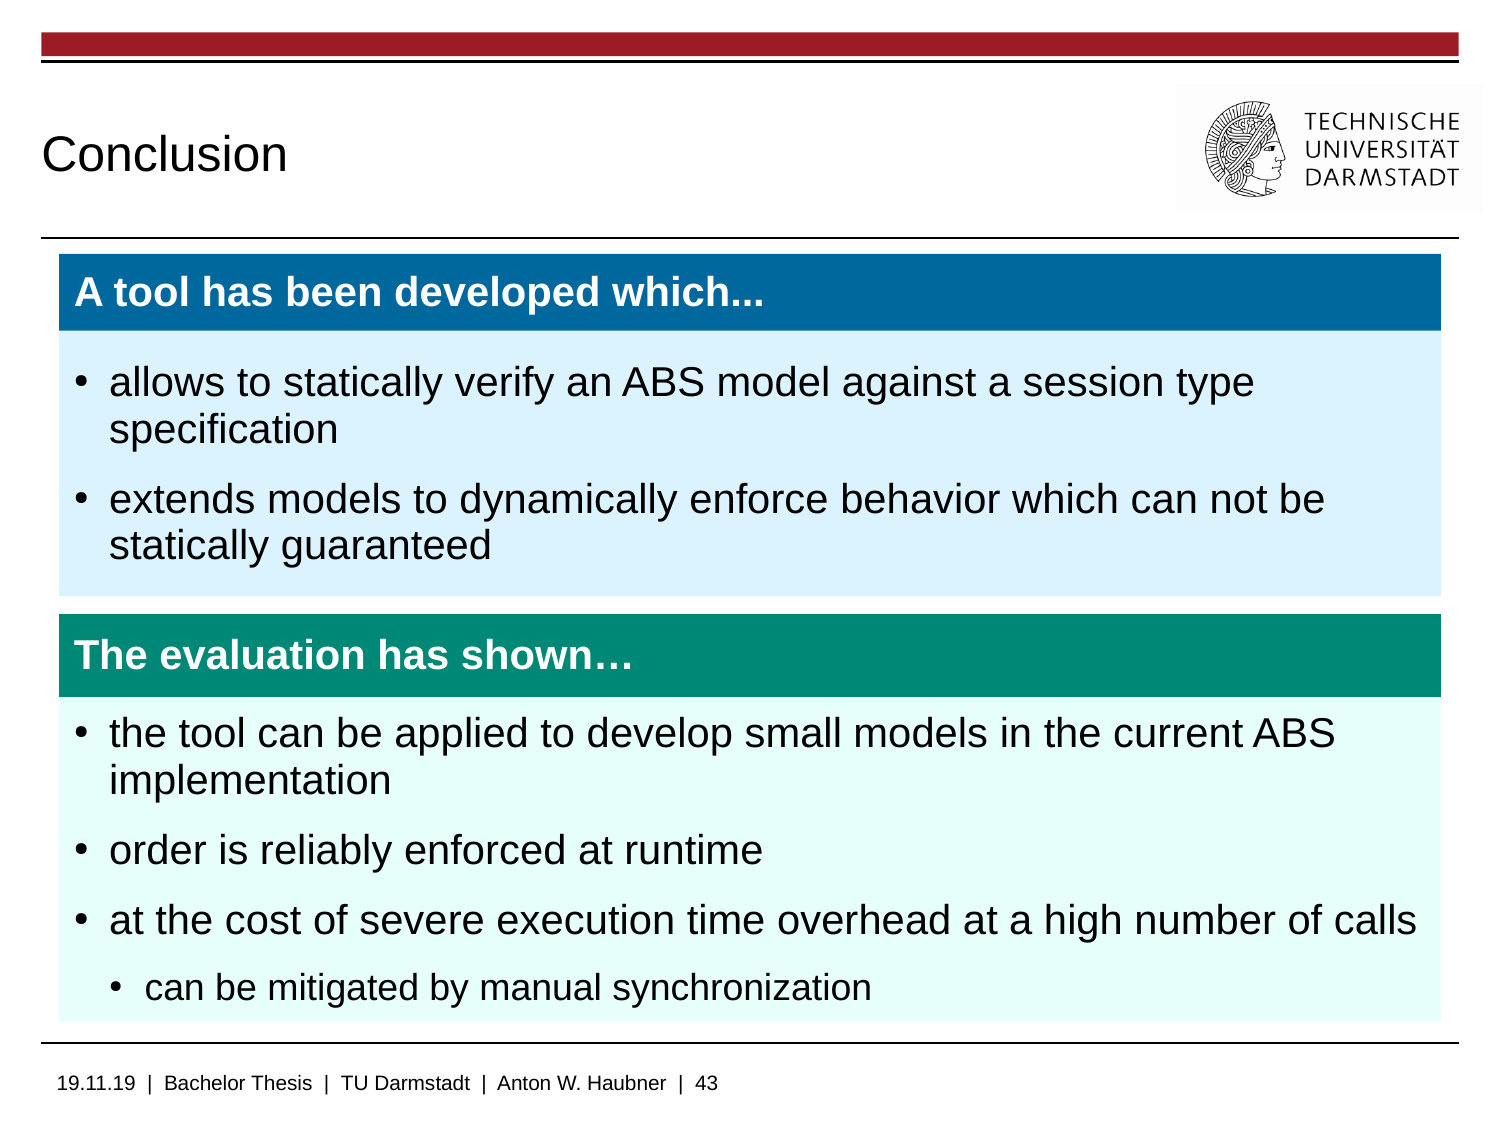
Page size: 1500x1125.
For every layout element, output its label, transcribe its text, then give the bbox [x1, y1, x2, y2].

text_box A tool has been developed which... [59, 253, 1441, 331]
text_box The evaluation has shown… [59, 614, 1441, 697]
text_box the tool can be applied to develop small models in the current ABS implementation order is reliably enforced at runtime at the cost of severe execution time overhead at a high number of calls can be mitigated by manual synchronization [59, 697, 1441, 1022]
text_box allows to statically verify an ABS model against a session type specification extends models to dynamically enforce behavior which can not be statically guaranteed [59, 331, 1441, 597]
title Conclusion [41, 78, 1131, 230]
